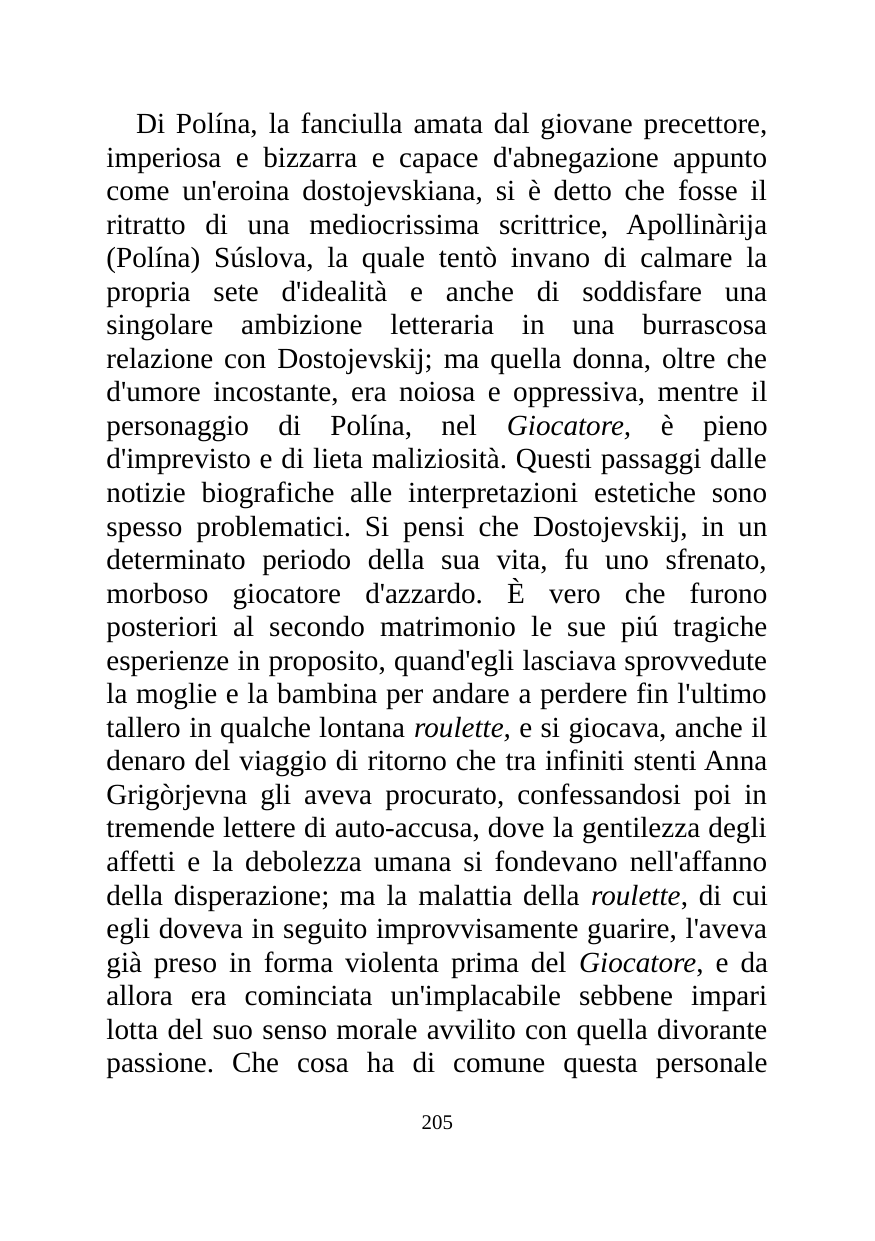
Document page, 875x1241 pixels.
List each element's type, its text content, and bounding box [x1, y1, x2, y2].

text Di Polína, la fanciulla amata dal giovane precettore, imperiosa e bizzarra e capace d'abnegazione appunto come un'eroina dostojevskiana, si è detto che fosse il ritratto di una mediocrissima scrittrice, Apollinàrija (Polína) Súslova, la quale tentò invano di calmare la propria sete d'idealità e anche di soddisfare una singolare ambizione letteraria in una burrascosa relazione con Dostojevskij; ma quella donna, oltre che d'umore incostante, era noiosa e oppressiva, mentre il personaggio di Polína, nel Giocatore, è pieno d'imprevisto e di lieta maliziosità. Questi passaggi dalle notizie biografiche alle interpretazioni estetiche sono spesso problematici. Si pensi che Dostojevskij, in un determinato periodo della sua vita, fu uno sfrenato, morboso giocatore d'azzardo. È vero che furono posteriori al secondo matrimonio le sue piú tragiche esperienze in proposito, quand'egli lasciava sprovvedute la moglie e la bambina per andare a perdere fin l'ultimo tallero in qualche lontana roulette, e si giocava, anche il denaro del viaggio di ritorno che tra infiniti stenti Anna Grigòrjevna gli aveva procurato, confessandosi poi in tremende lettere di auto-accusa, dove la gentilezza degli affetti e la debolezza umana si fondevano nell'affanno della disperazione; ma la malattia della roulette, di cui egli doveva in seguito improvvisamente guarire, l'aveva già preso in forma violenta prima del Giocatore, e da allora era cominciata un'implacabile sebbene impari lotta del suo senso morale avvilito con quella divorante passione. Che cosa ha di comune questa personale [106, 106, 768, 1079]
